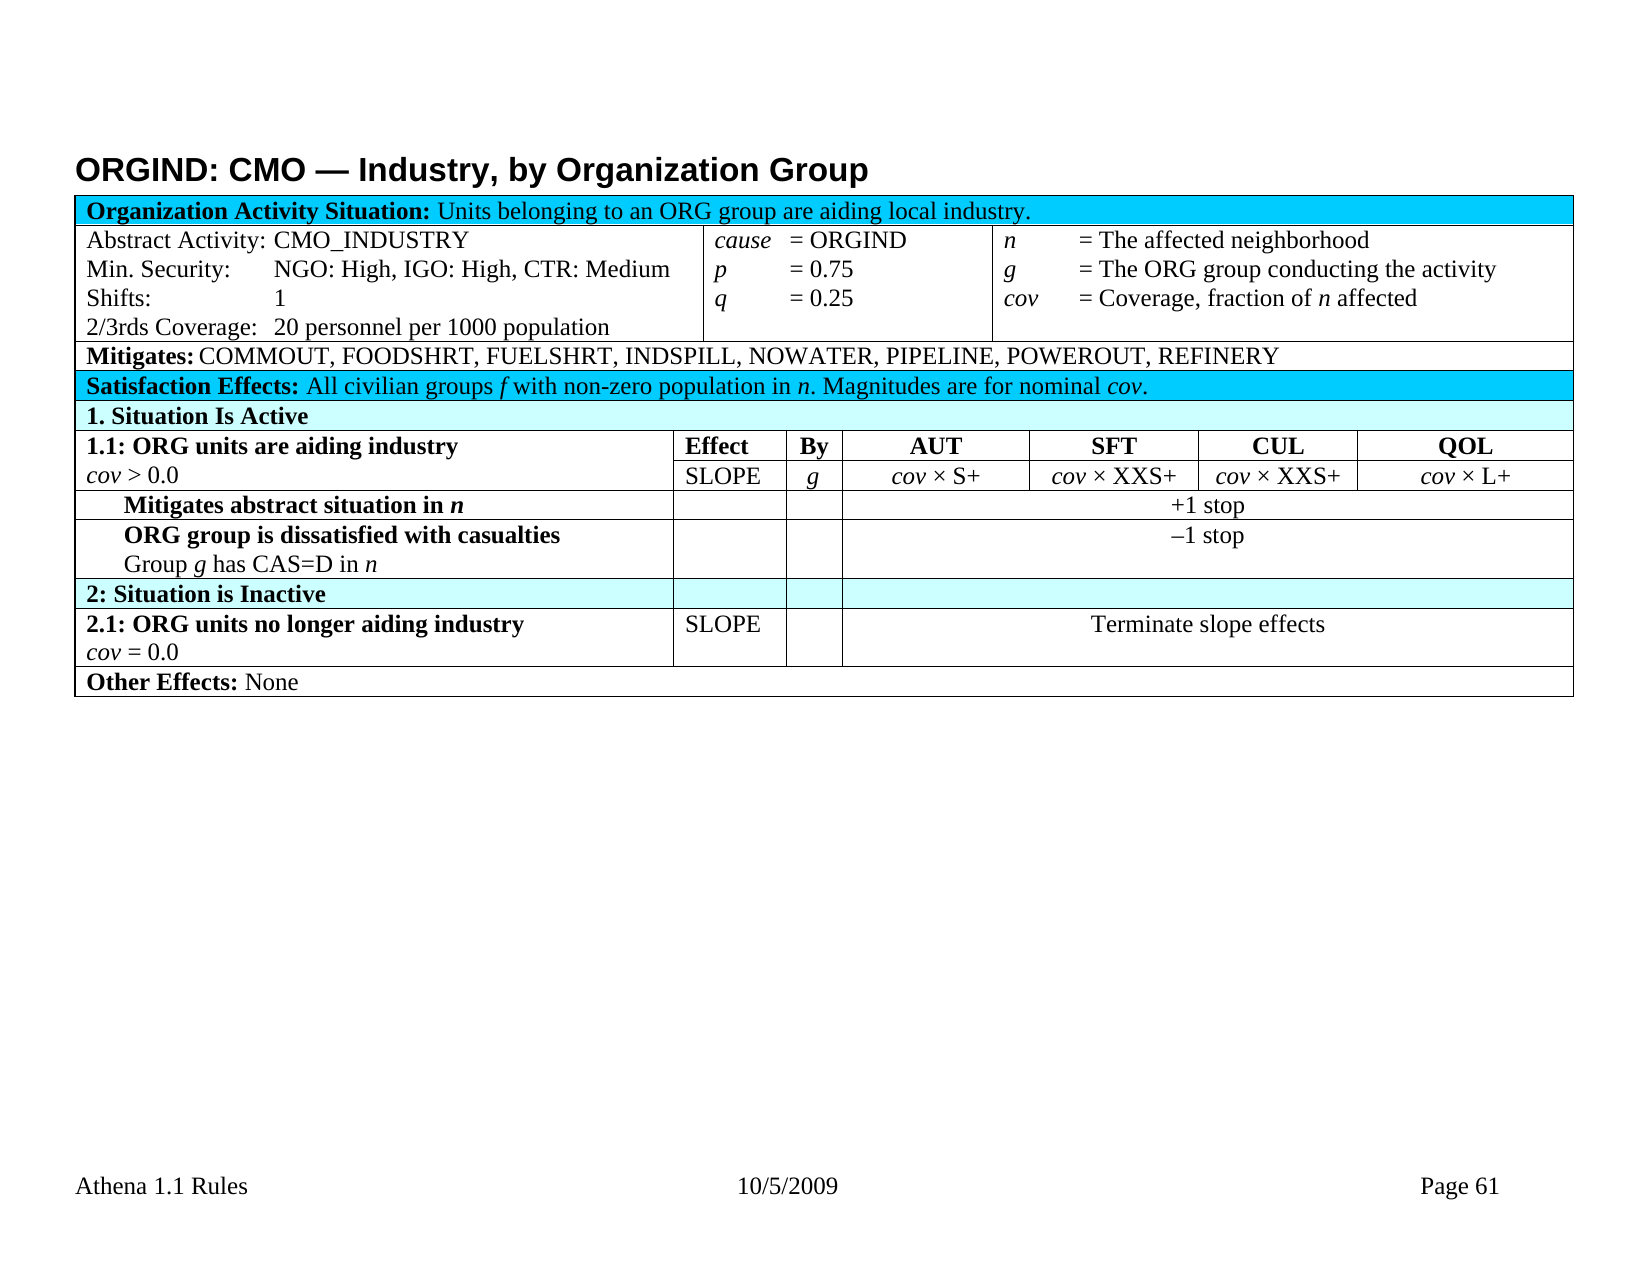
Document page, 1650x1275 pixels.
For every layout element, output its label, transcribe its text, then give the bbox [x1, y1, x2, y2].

table_cell [787, 609, 842, 666]
table_cell 2: Situation is Inactive [76, 579, 673, 608]
table_cell 1. Situation Is Active [76, 401, 1573, 430]
table_cell n = The affected neighborhood g = The ORG group conducting the activity cov = Coverage, fraction of n affected [993, 226, 1573, 341]
table_cell ORG group is dissatisfied with casualties Group g has CAS=D in n [76, 520, 673, 578]
table_cell –1 stop [843, 520, 1573, 578]
table_cell QOL [1358, 431, 1573, 460]
table_cell CUL [1199, 431, 1357, 460]
table_cell 1.1: ORG units are aiding industry cov > 0.0 [76, 431, 673, 489]
table_cell [787, 491, 842, 519]
table_cell g [787, 461, 842, 489]
table_header Organization Activity Situation: Units belonging to an ORG group are aiding local industry. [76, 196, 1573, 224]
table_cell cov × S+ [843, 461, 1029, 489]
table_cell SLOPE [674, 461, 786, 489]
table_cell [674, 491, 786, 519]
table_cell [787, 579, 842, 608]
table_cell cause = ORGIND p = 0.75 q = 0.25 [704, 226, 992, 341]
table_cell AUT [843, 431, 1029, 460]
table_cell Abstract Activity: CMO_INDUSTRY Min. Security: NGO: High, IGO: High, CTR: Medium Shifts: 1 2/3rds Coverage: 20 personnel per 1000 population [76, 226, 703, 341]
table_cell By [787, 431, 842, 460]
table_cell cov × L+ [1358, 461, 1573, 489]
table_cell cov × XXS+ [1030, 461, 1198, 489]
table_cell [674, 520, 786, 578]
table_cell Effect [674, 431, 786, 460]
table_cell [674, 579, 786, 608]
table_cell SFT [1030, 431, 1198, 460]
table_cell [843, 579, 1573, 608]
table_cell [787, 520, 842, 578]
table_cell cov × XXS+ [1199, 461, 1357, 489]
table_cell +1 stop [843, 491, 1573, 519]
table_cell Other Effects: None [76, 667, 1573, 696]
table_cell SLOPE [674, 609, 786, 666]
text ORGIND: CMO — Industry, by Organization Group [75, 150, 1575, 188]
table_cell Satisfaction Effects: All civilian groups f with non-zero population in n. Magnitudes are for nominal cov. [76, 371, 1573, 400]
table_cell Mitigates abstract situation in n [76, 491, 673, 519]
table_cell Terminate slope effects [843, 609, 1573, 666]
table_cell 2.1: ORG units no longer aiding industry cov = 0.0 [76, 609, 673, 666]
table_cell Mitigates: COMMOUT, FOODSHRT, FUELSHRT, INDSPILL, NOWATER, PIPELINE, POWEROUT, REFINERY [76, 342, 1573, 370]
